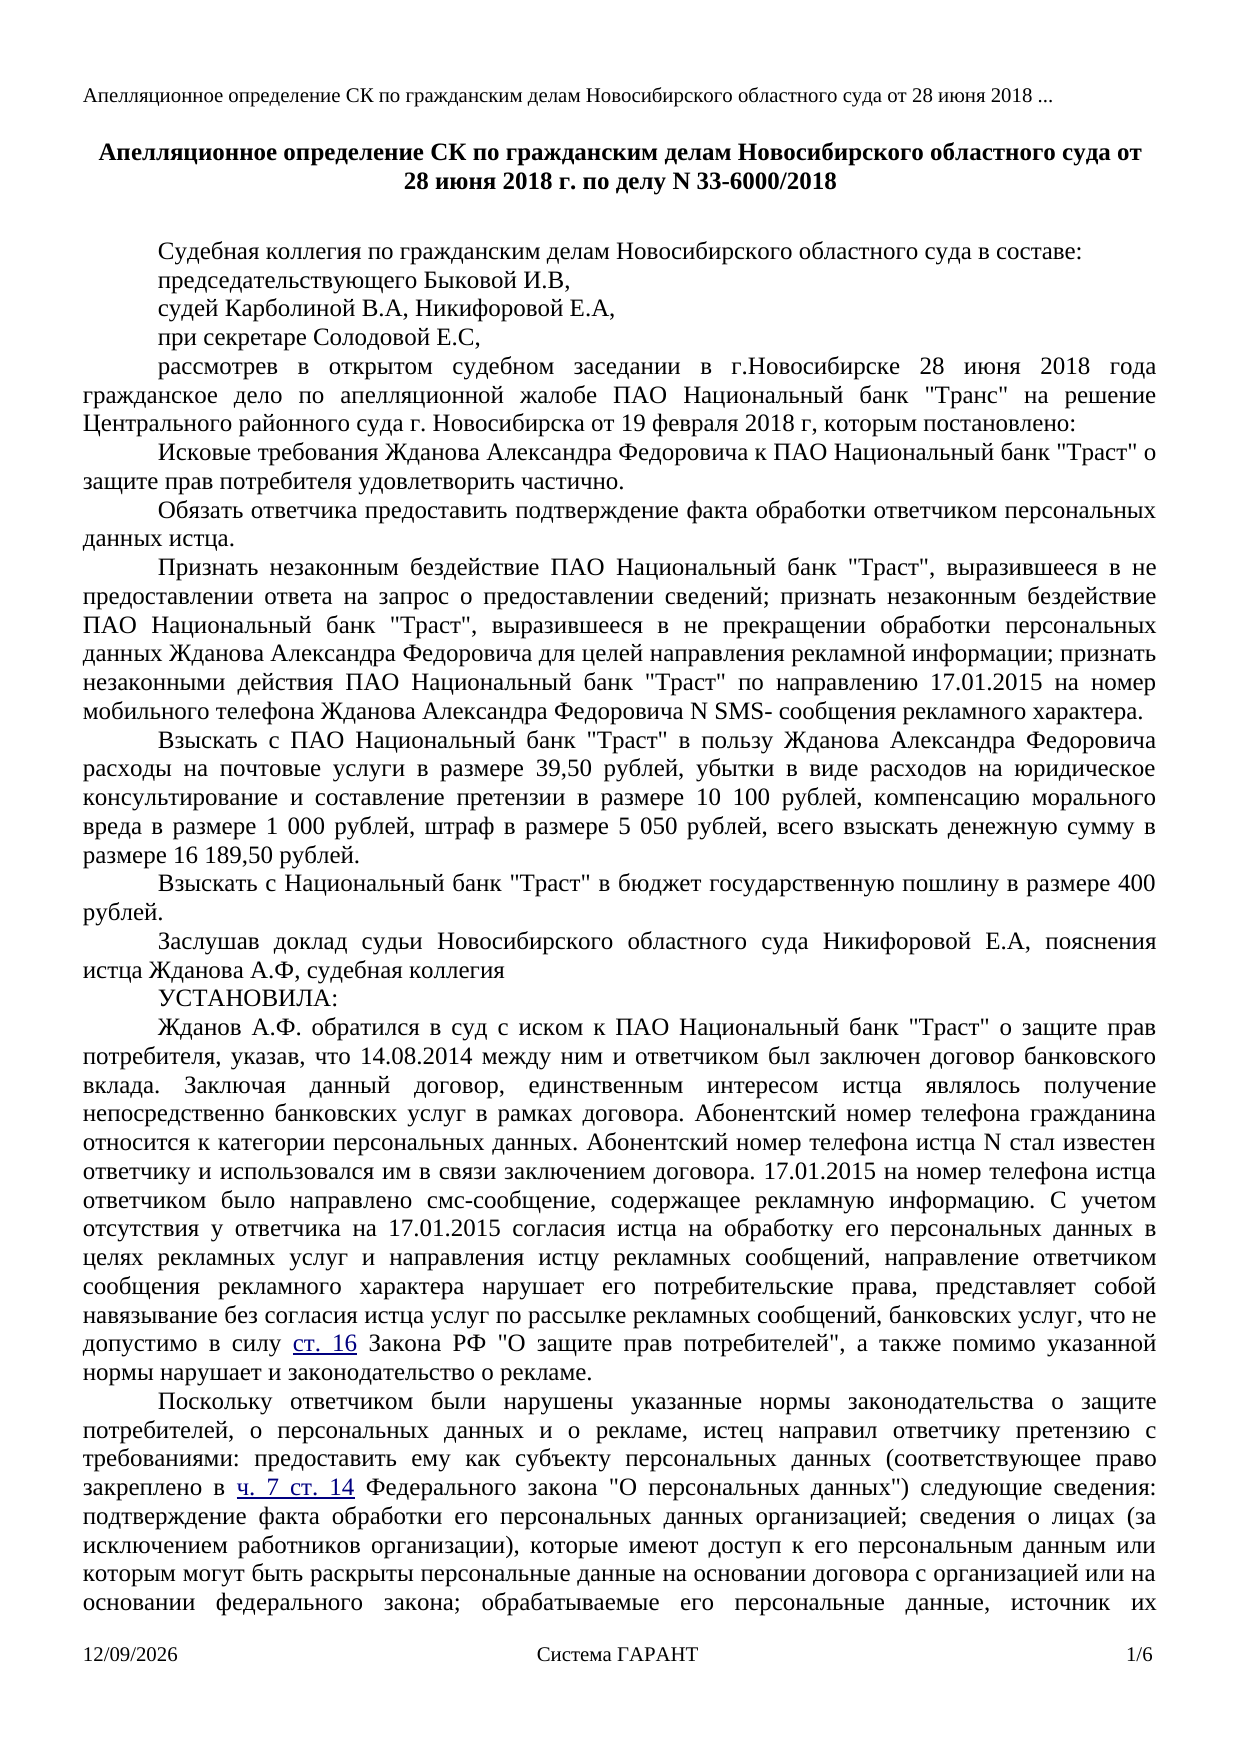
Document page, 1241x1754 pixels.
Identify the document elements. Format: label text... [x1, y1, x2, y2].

text Исковые требования Жданова Александра Федоровича к ПАО Национальный банк "Траст" о защите прав потребителя удовлетворить частично. [83, 437, 1157, 495]
text Судебная коллегия по гражданским делам Новосибирского областного суда в составе: [83, 236, 1157, 265]
text Взыскать с Национальный банк "Траст" в бюджет государственную пошлину в размере 400 рублей. [83, 868, 1157, 926]
text Заслушав доклад судьи Новосибирского областного суда Никифоровой Е.А, пояснения истца Жданова А.Ф, судебная коллегия [83, 926, 1157, 983]
text Взыскать с ПАО Национальный банк "Траст" в пользу Жданова Александра Федоровича расходы на почтовые услуги в размере 39,50 рублей, убытки в виде расходов на юридическое консультирование и составление претензии в размере 10 100 рублей, компенсацию морального вреда в размере 1 000 рублей, штраф в размере 5 050 рублей, всего взыскать денежную сумму в размере 16 189,50 рублей. [83, 725, 1157, 868]
text Обязать ответчика предоставить подтверждение факта обработки ответчиком персональных данных истца. [83, 495, 1157, 552]
text рассмотрев в открытом судебном заседании в г.Новосибирске 28 июня 2018 года гражданское дело по апелляционной жалобе ПАО Национальный банк "Транс" на решение Центрального районного суда г. Новосибирска от 19 февраля 2018 г, которым постановлено: [83, 351, 1157, 437]
text судей Карболиной В.А, Никифоровой Е.А, [83, 293, 1157, 322]
text Жданов А.Ф. обратился в суд с иском к ПАО Национальный банк "Траст" о защите прав потребителя, указав, что 14.08.2014 между ним и ответчиком был заключен договор банковского вклада. Заключая данный договор, единственным интересом истца являлось получение непосредственно банковских услуг в рамках договора. Абонентский номер телефона гражданина относится к категории персональных данных. Абонентский номер телефона истца N стал известен ответчику и использовался им в связи заключением договора. 17.01.2015 на номер телефона истца ответчиком было направлено смс-сообщение, содержащее рекламную информацию. С учетом отсутствия у ответчика на 17.01.2015 согласия истца на обработку его персональных данных в целях рекламных услуг и направления истцу рекламных сообщений, направление ответчиком сообщения рекламного характера нарушает его потребительские права, представляет собой навязывание без согласия истца услуг по рассылке рекламных сообщений, банковских услуг, что не допустимо в силу ст. 16 Закона РФ "О защите прав потребителей", а также помимо указанной нормы нарушает и законодательство о рекламе. [83, 1012, 1157, 1386]
subtitle Апелляционное определение СК по гражданским делам Новосибирского областного суда от 28 июня 2018 г. по делу N 33-6000/2018 [83, 137, 1157, 195]
text Признать незаконным бездействие ПАО Национальный банк "Траст", выразившееся в не предоставлении ответа на запрос о предоставлении сведений; признать незаконным бездействие ПАО Национальный банк "Траст", выразившееся в не прекращении обработки персональных данных Жданова Александра Федоровича для целей направления рекламной информации; признать незаконными действия ПАО Национальный банк "Траст" по направлению 17.01.2015 на номер мобильного телефона Жданова Александра Федоровича N SMS- сообщения рекламного характера. [83, 552, 1157, 725]
text УСТАНОВИЛА: [83, 983, 1157, 1012]
text председательствующего Быковой И.В, [83, 265, 1157, 293]
text при секретаре Солодовой Е.С, [83, 322, 1157, 351]
text Поскольку ответчиком были нарушены указанные нормы законодательства о защите потребителей, о персональных данных и о рекламе, истец направил ответчику претензию с требованиями: предоставить ему как субъекту персональных данных (соответствующее право закреплено в ч. 7 ст. 14 Федерального закона "О персональных данных") следующие сведения: подтверждение факта обработки его персональных данных организацией; сведения о лицах (за исключением работников организации), которые имеют доступ к его персональным данным или которым могут быть раскрыты персональные данные на основании договора с организацией или на основании федерального закона; обрабатываемые его персональные данные, источник их [83, 1386, 1157, 1616]
